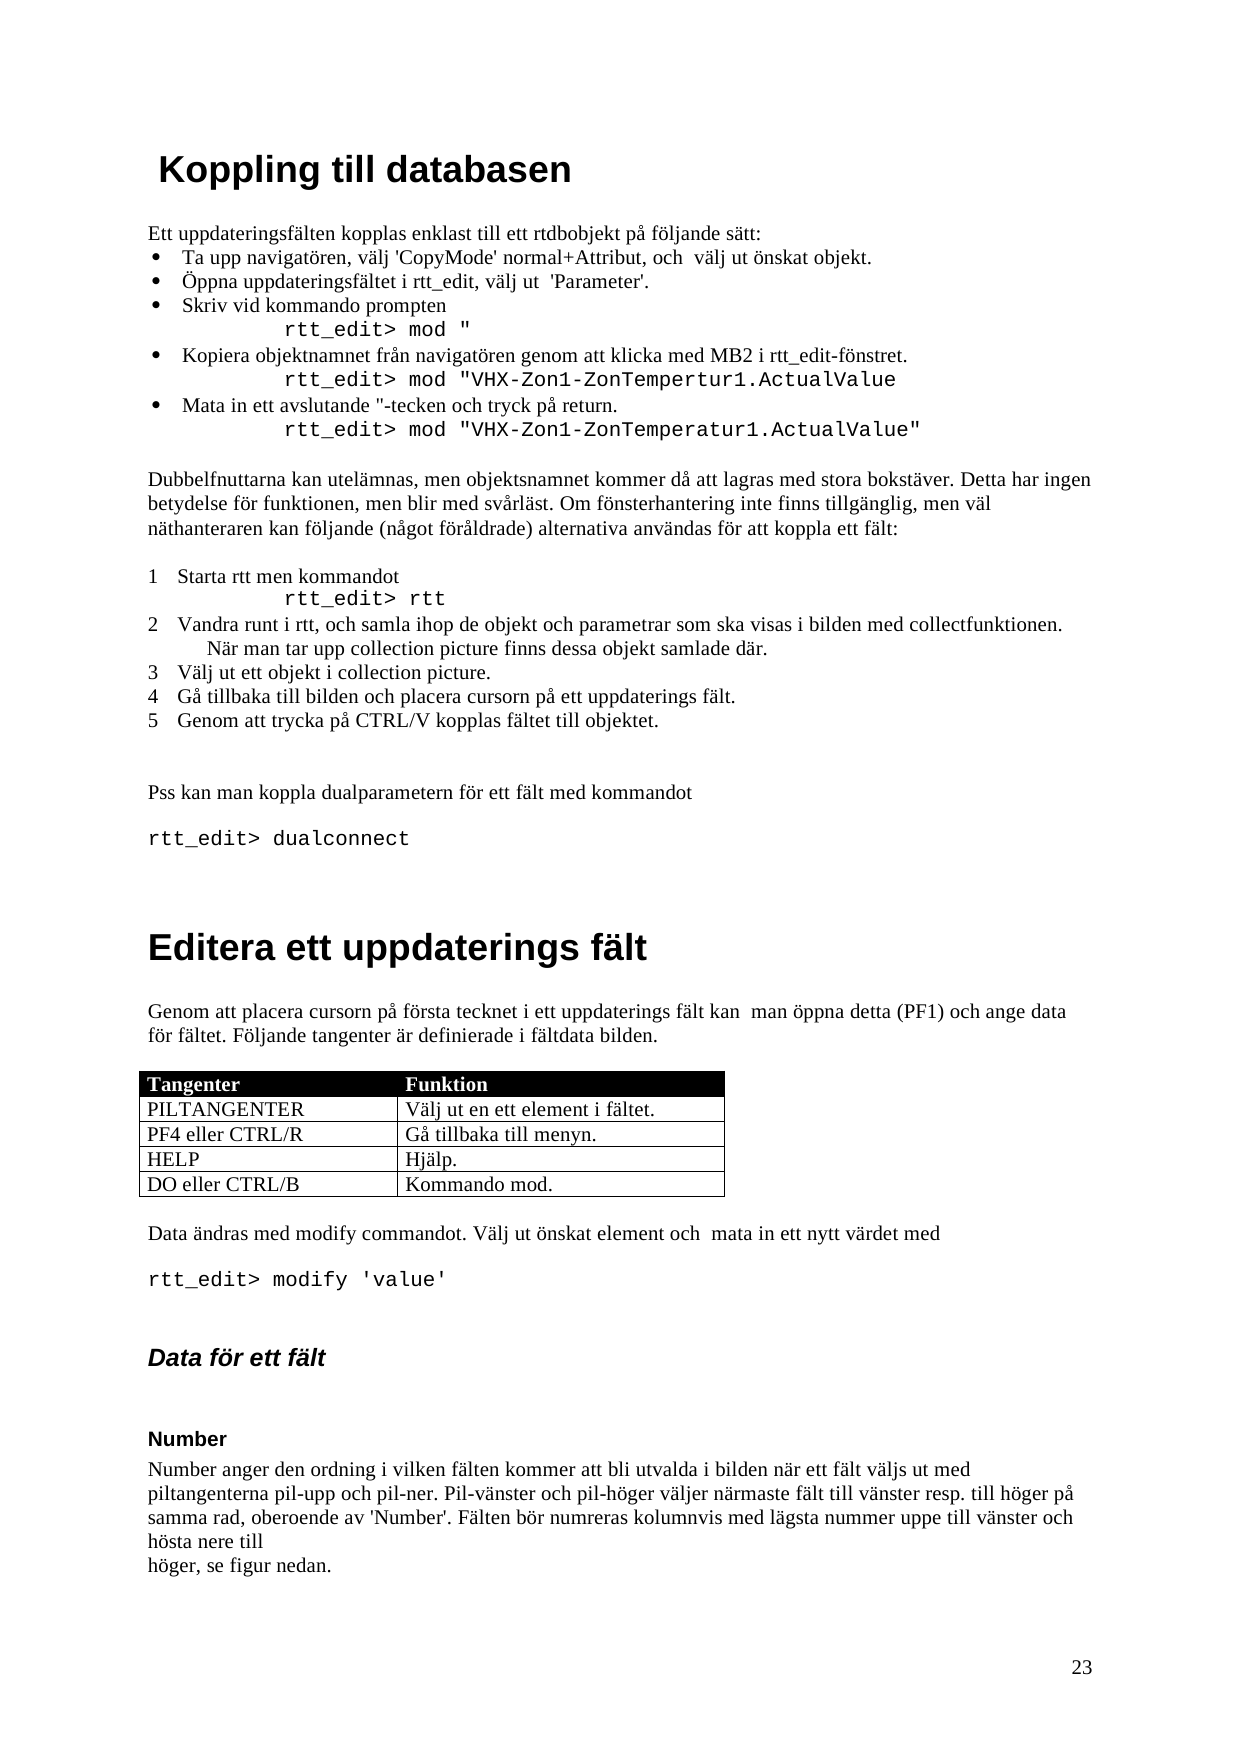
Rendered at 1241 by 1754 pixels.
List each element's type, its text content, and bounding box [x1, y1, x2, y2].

text Pss kan man koppla dualparametern för ett fält med kommandot [148, 780, 1093, 804]
list Mata in ett avslutande "-tecken och tryck på return. rtt_edit> mod "VHX-Zon1-ZonTemperatur1.ActualValue" [152, 393, 1093, 443]
list Gå tillbaka till bilden och placera cursorn på ett uppdaterings fält. [148, 684, 1093, 708]
table_cell Kommando mod. [398, 1172, 724, 1196]
list Genom att trycka på CTRL/V kopplas fältet till objektet. [148, 708, 1093, 732]
list Öppna uppdateringsfältet i rtt_edit, välj ut 'Parameter'. [152, 269, 1093, 293]
text Ett uppdateringsfälten kopplas enklast till ett rtdbobjekt på följande sätt: [148, 221, 1093, 245]
list Välj ut ett objekt i collection picture. [148, 659, 1093, 684]
subtitle Number [148, 1427, 1093, 1451]
list Vandra runt i rtt, och samla ihop de objekt och parametrar som ska visas i bilden med collectfunktionen. När man tar upp collection picture finns dessa objekt samlade där. [148, 611, 1093, 659]
list Kopiera objektnamnet från navigatören genom att klicka med MB2 i rtt_edit-fönstret. rtt_edit> mod "VHX-Zon1-ZonTempertur1.ActualValue [152, 343, 1093, 393]
table_cell PILTANGENTER [140, 1097, 397, 1121]
text höger, se figur nedan. [148, 1553, 1093, 1577]
table_cell DO eller CTRL/B [140, 1172, 397, 1196]
subtitle Koppling till databasen [148, 148, 1093, 191]
text Data ändras med modify commandot. Välj ut önskat element och mata in ett nytt värdet med [148, 1221, 1093, 1245]
table_header Funktion [398, 1072, 724, 1096]
text Genom att placera cursorn på första tecknet i ett uppdaterings fält kan man öppna detta (PF1) och ange data för fältet. Följande tangenter är definierade i fältdata bilden. [148, 998, 1093, 1047]
list Ta upp navigatören, välj 'CopyMode' normal+Attribut, och välj ut önskat objekt. [152, 245, 1093, 269]
table_cell Hjälp. [398, 1147, 724, 1171]
table_cell HELP [140, 1147, 397, 1171]
text rtt_edit> dualconnect [148, 828, 1093, 852]
list Starta rtt men kommandot rtt_edit> rtt [148, 563, 1093, 611]
table_header Tangenter [140, 1072, 397, 1096]
table_cell Gå tillbaka till menyn. [398, 1122, 724, 1146]
text rtt_edit> modify 'value' [148, 1269, 1093, 1293]
text Number anger den ordning i vilken fälten kommer att bli utvalda i bilden när ett fält väljs ut med piltangenterna pil-upp och pil-ner. Pil-vänster och pil-höger väljer närmaste fält till vänster resp. till höger på samma rad, oberoende av 'Number'. Fälten bör numreras kolumnvis med lägsta nummer uppe till vänster och hösta nere till [148, 1457, 1093, 1553]
table_cell Välj ut en ett element i fältet. [398, 1097, 724, 1121]
table_cell PF4 eller CTRL/R [140, 1122, 397, 1146]
subtitle Data för ett fält [148, 1342, 1093, 1371]
list Skriv vid kommando prompten rtt_edit> mod " [152, 293, 1093, 343]
text Dubbelfnuttarna kan utelämnas, men objektsnamnet kommer då att lagras med stora bokstäver. Detta har ingen betydelse för funktionen, men blir med svårläst. Om fönsterhantering inte finns tillgänglig, men väl näthanteraren kan följande (något föråldrade) alternativa användas för att koppla ett fält: [148, 467, 1093, 539]
subtitle Editera ett uppdaterings fält [148, 925, 1093, 968]
